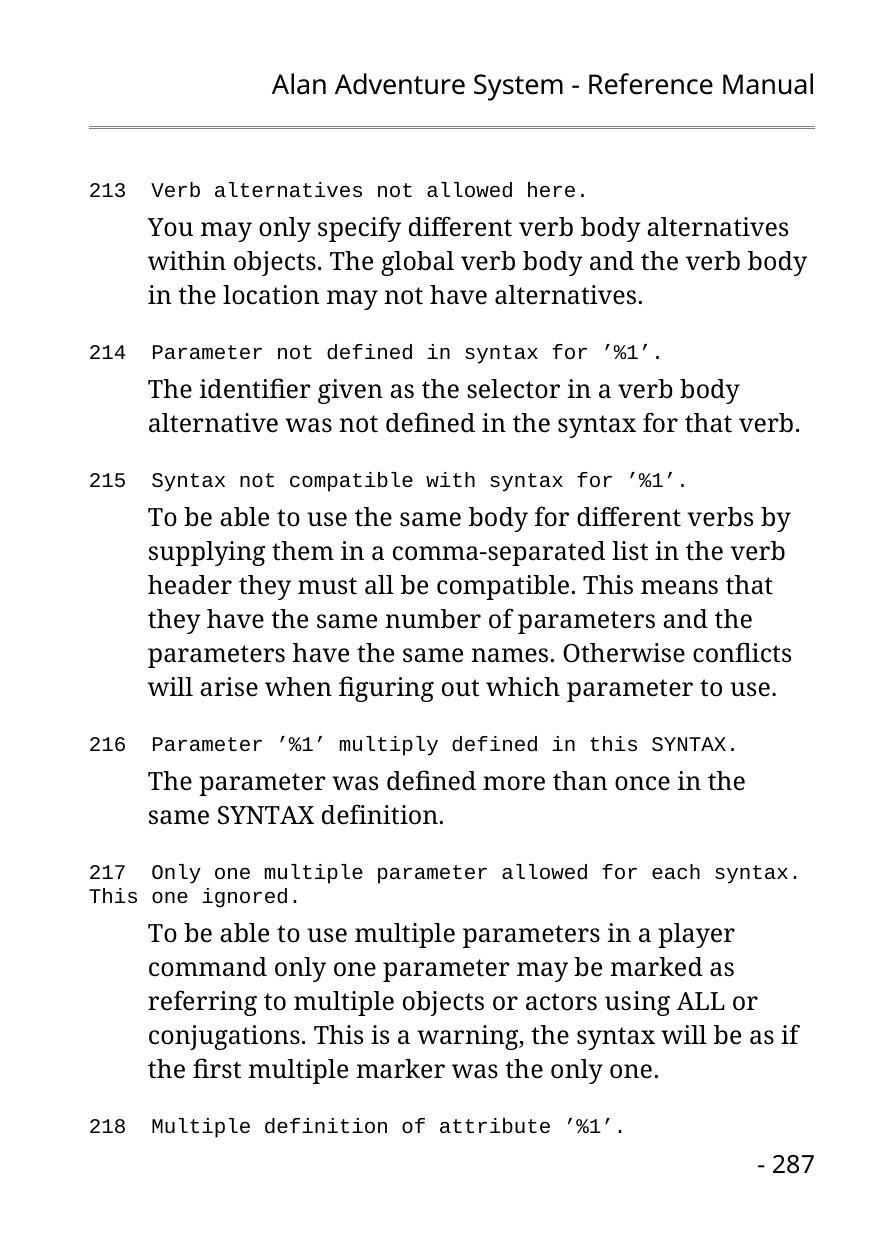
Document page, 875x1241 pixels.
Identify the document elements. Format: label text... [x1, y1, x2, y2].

text You may only specify different verb body alternatives within objects. The global verb body and the verb body in the location may not have alternatives. [148, 210, 815, 312]
text 217 Only one multiple parameter allowed for each syntax. This one ignored. [88, 862, 815, 910]
text To be able to use the same body for different verbs by supplying them in a comma-separated list in the verb header they must all be compat­ible. This means that they have the same number of parameters and the parameters have the same names. Otherwise conflicts will arise when figuring out which parameter to use. [148, 500, 815, 704]
text The parameter was defined more than once in the same SYNTAX def­inition. [148, 764, 815, 832]
text 218 Multiple definition of attribute ’%1’. [88, 1116, 815, 1139]
text 214 Parameter not defined in syntax for ’%1’. [88, 342, 815, 366]
text The identifier given as the selector in a verb body alternative was not defined in the syntax for that verb. [148, 372, 815, 440]
text To be able to use multiple parameters in a player command only one parameter may be marked as referring to multiple objects or actors us­ing ALL or conjugations. This is a warning, the syntax will be as if the first multiple marker was the only one. [148, 916, 815, 1086]
text 213 Verb alternatives not allowed here. [88, 180, 815, 204]
text 216 Parameter ’%1’ multiply defined in this SYNTAX. [88, 734, 815, 758]
text 215 Syntax not compatible with syntax for ’%1’. [88, 470, 815, 494]
